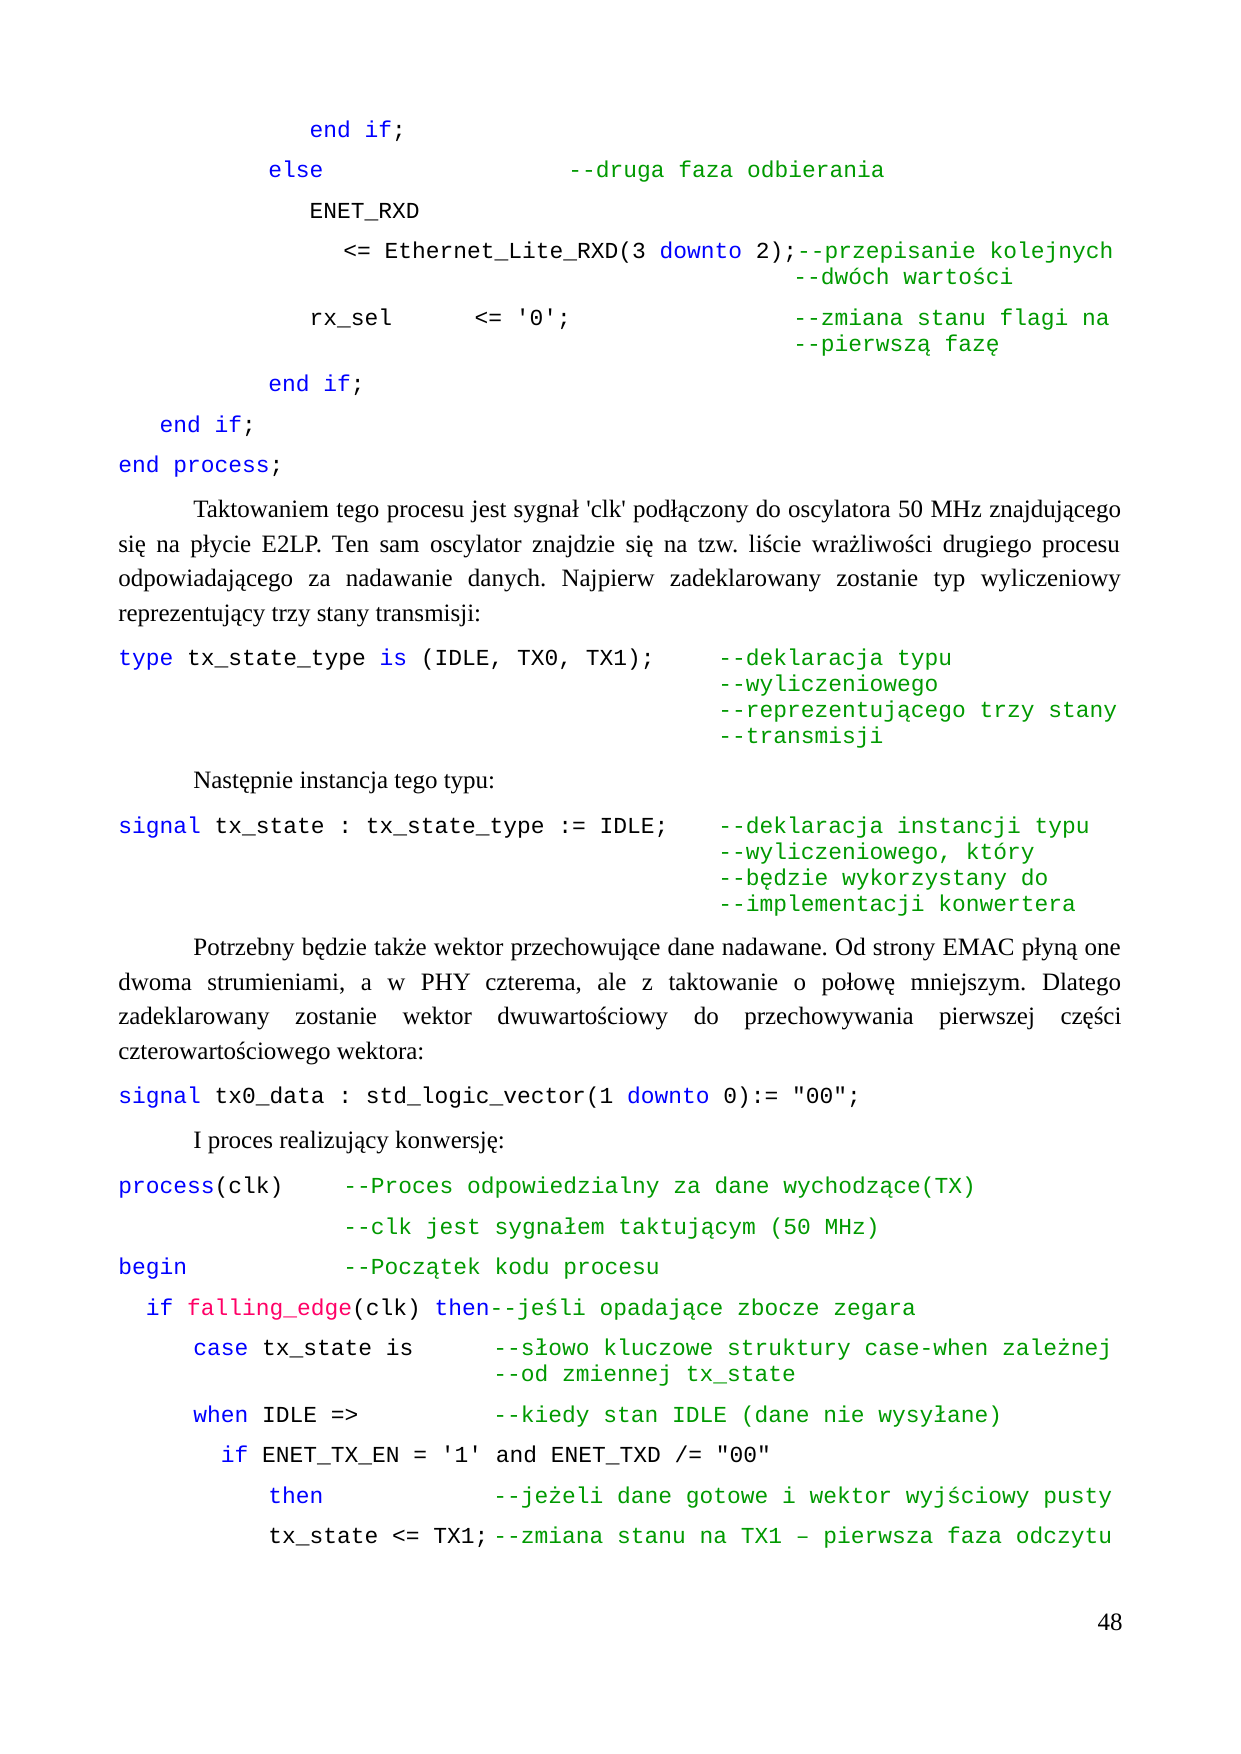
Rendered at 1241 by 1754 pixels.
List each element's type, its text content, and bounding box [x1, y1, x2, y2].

text Taktowaniem tego procesu jest sygnał 'clk' podłączony do oscylatora 50 MHz znajdującego się na płycie E2LP. Ten sam oscylator znajdzie się na tzw. liście wrażliwości drugiego procesu odpowiadającego za nadawanie danych. Najpierw zadeklarowany zostanie typ wyliczeniowy reprezentujący trzy stany transmisji: [118, 494, 1122, 626]
text process(clk) --Proces odpowiedzialny za dane wychodzące(TX) [118, 1174, 1122, 1200]
text end if; [118, 118, 1122, 144]
text --clk jest sygnałem taktującym (50 MHz) [118, 1215, 1122, 1241]
text when IDLE => --kiedy stan IDLE (dane nie wysyłane) [118, 1403, 1122, 1429]
text signal tx0_data : std_logic_vector(1 downto 0):= "00"; [118, 1085, 1122, 1111]
text tx_state <= TX1; --zmiana stanu na TX1 – pierwsza faza odczytu [118, 1524, 1122, 1551]
text type tx_state_type is (IDLE, TX0, TX1); --deklaracja typu --wyliczeniowego --reprezentującego trzy stany --transmisji [118, 647, 1122, 750]
text I proces realizujący konwersję: [118, 1125, 1122, 1154]
text end process; [118, 454, 1122, 479]
text case tx_state is --słowo kluczowe struktury case-when zależnej --od zmiennej tx_state [118, 1337, 1122, 1388]
text <= Ethernet_Lite_RXD(3 downto 2);--przepisanie kolejnych --dwóch wartości [118, 240, 1122, 292]
text then --jeżeli dane gotowe i wektor wyjściowy pusty [118, 1484, 1122, 1510]
text rx_sel <= '0'; --zmiana stanu flagi na --pierwszą fazę [118, 306, 1122, 358]
text begin --Początek kodu procesu [118, 1256, 1122, 1281]
text signal tx_state : tx_state_type := IDLE; --deklaracja instancji typu --wyliczeniowego, który --będzie wykorzystany do --implementacji konwertera [118, 814, 1122, 918]
text if ENET_TX_EN = '1' and ENET_TXD /= "00" [118, 1443, 1122, 1469]
text Potrzebny będzie także wektor przechowujące dane nadawane. Od strony EMAC płyną one dwoma strumieniami, a w PHY czterema, ale z taktowanie o połowę mniejszym. Dlatego zadeklarowany zostanie wektor dwuwartościowy do przechowywania pierwszej części czterowartościowego wektora: [118, 932, 1122, 1064]
text else --druga faza odbierania [118, 159, 1122, 184]
text if falling_edge(clk) then--jeśli opadające zbocze zegara [118, 1296, 1122, 1322]
text Następnie instancja tego typu: [118, 765, 1122, 794]
text ENET_RXD [118, 199, 1122, 225]
text end if; [118, 413, 1122, 439]
text end if; [118, 373, 1122, 398]
